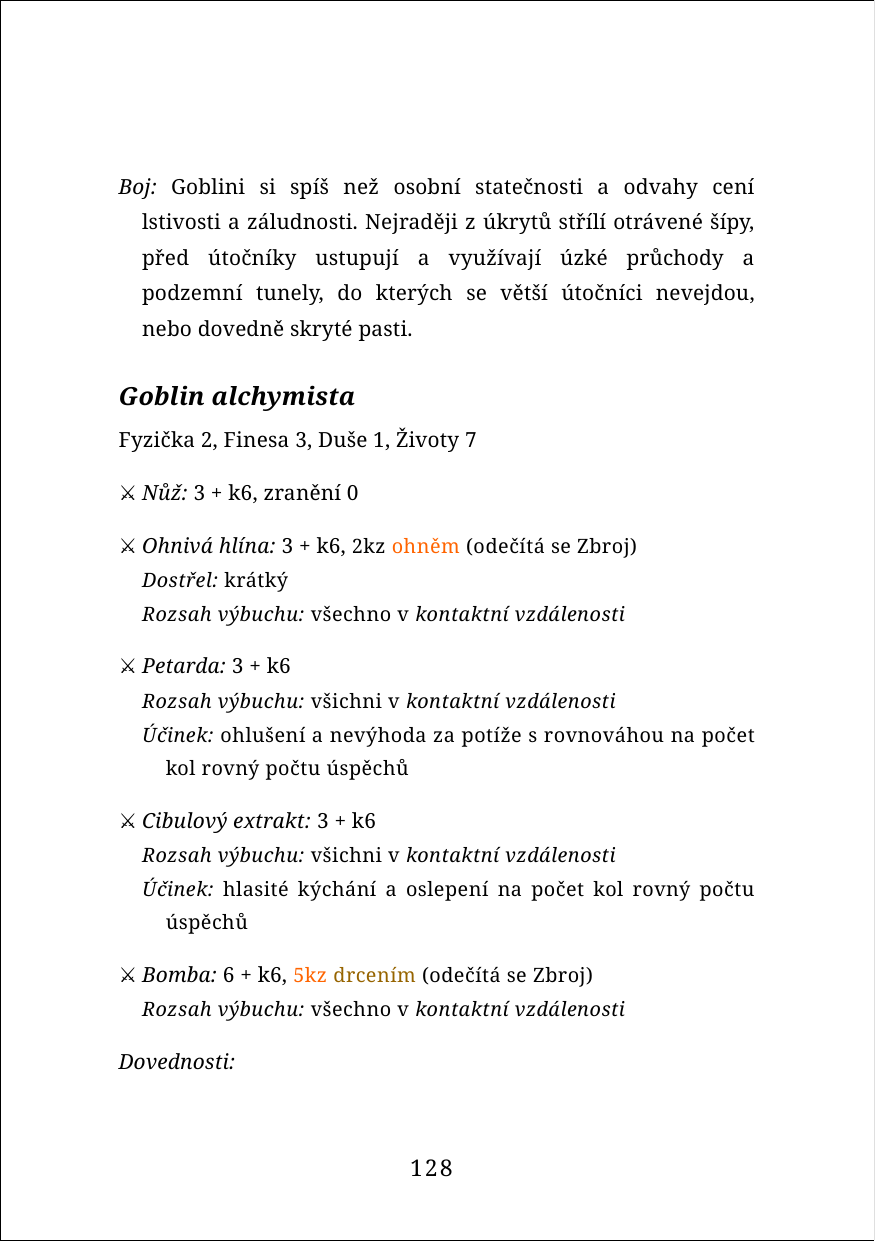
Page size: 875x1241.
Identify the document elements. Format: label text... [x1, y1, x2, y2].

text Fyzička 2, Finesa 3, Duše 1, Životy 7 [118, 425, 756, 453]
text Účinek: ohlušení a nevýhoda za potíže s rovnováhou na počet kol rovný počtu úspěchů [142, 721, 756, 781]
text Rozsah výbuchu: všichni v kontaktní vzdálenosti [142, 687, 756, 714]
text ⚔ Cibulový extrakt: 3 + k6 [118, 806, 756, 834]
subtitle Goblin alchymista [118, 379, 756, 413]
text Rozsah výbuchu: všechno v kontaktní vzdálenosti [142, 996, 756, 1022]
text Rozsah výbuchu: všechno v kontaktní vzdálenosti [142, 600, 756, 627]
text Dostřel: krátký [142, 567, 756, 594]
text Dovednosti: [118, 1047, 756, 1075]
text ⚔ Nůž: 3 + k6, zranění 0 [118, 478, 756, 506]
text Účinek: hlasité kýchání a oslepení na počet kol rovný počtu úspěchů [142, 875, 756, 936]
text ⚔ Bomba: 6 + k6, 5kz drcením (odečítá se Zbroj) [118, 960, 756, 988]
text Rozsah výbuchu: všichni v kontaktní vzdálenosti [142, 841, 756, 868]
text ⚔ Ohnivá hlína: 3 + k6, 2kz ohněm (odečítá se Zbroj) [118, 531, 756, 559]
text ⚔ Petarda: 3 + k6 [118, 652, 756, 680]
text Boj: Goblini si spíš než osobní statečnosti a odvahy cení lstivosti a záludnosti. Nejraději z úkrytů střílí otrávené šípy, před útočníky ustupují a využívají úzké průchody a podzemní tunely, do kterých se větší útočníci nevejdou, nebo dovedně skryté pasti. [118, 172, 756, 342]
